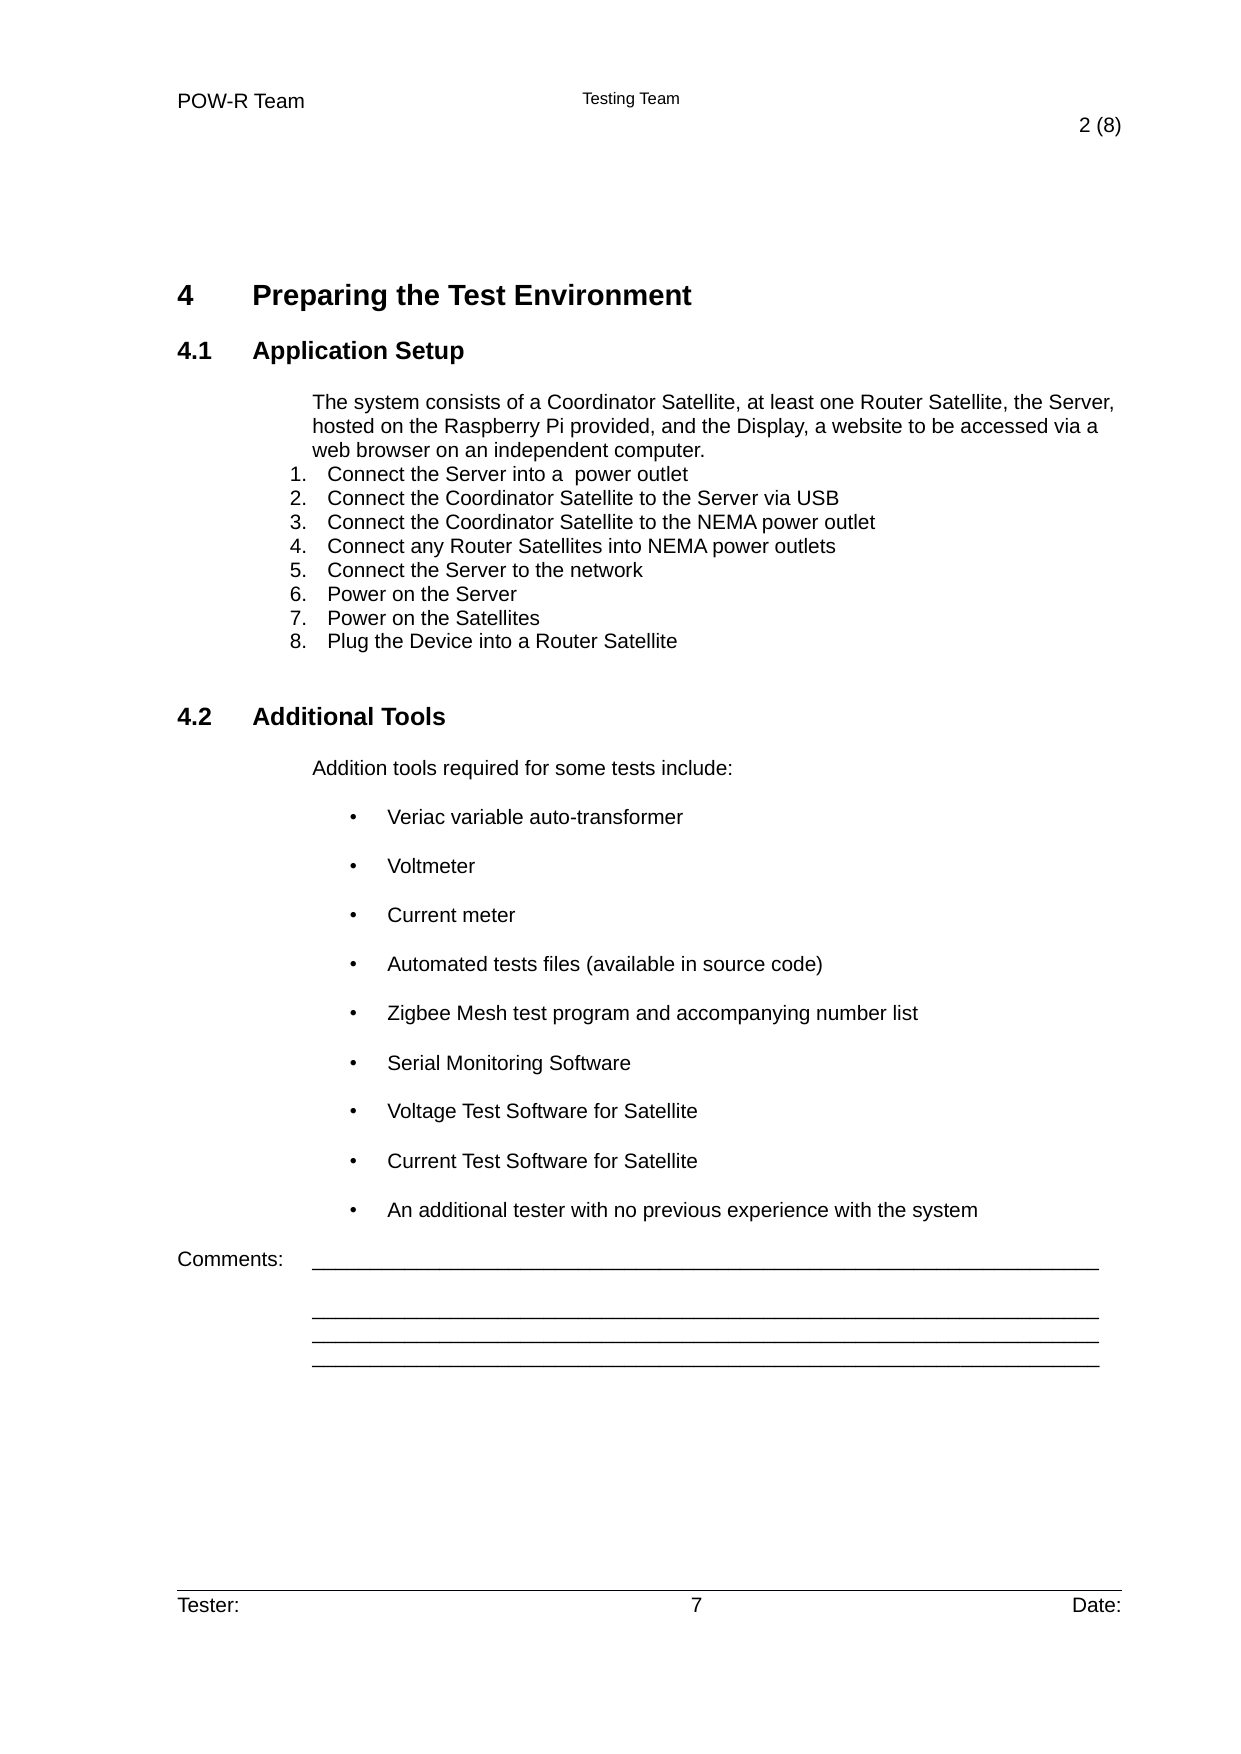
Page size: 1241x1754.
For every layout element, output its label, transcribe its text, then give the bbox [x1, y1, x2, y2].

list Power on the Satellites [289, 605, 1122, 629]
list Voltage Test Software for Satellite [349, 1099, 1122, 1123]
list Veriac variable auto-transformer [349, 805, 1122, 829]
subtitle Additional Tools [177, 702, 1122, 731]
list Connect any Router Satellites into NEMA power outlets [289, 533, 1122, 557]
list Connect the Coordinator Satellite to the Server via USB [289, 486, 1122, 509]
list Connect the Server to the network [289, 557, 1122, 581]
subtitle Application Setup [177, 336, 1122, 365]
list Voltmeter [349, 854, 1122, 878]
list Current Test Software for Satellite [349, 1148, 1122, 1172]
list Connect the Server into a power outlet [289, 462, 1122, 486]
list Plug the Device into a Router Satellite [289, 629, 1122, 653]
text Addition tools required for some tests include: [312, 756, 1122, 780]
text Comments: ____________________________________________________________________ [177, 1247, 1122, 1271]
list An additional tester with no previous experience with the system [349, 1197, 1122, 1222]
list Serial Monitoring Software [349, 1050, 1122, 1074]
list Zigbee Mesh test program and accompanying number list [349, 1001, 1122, 1025]
list Current meter [349, 903, 1122, 927]
list Power on the Server [289, 581, 1122, 605]
list Connect the Coordinator Satellite to the NEMA power outlet [289, 509, 1122, 533]
text ____________________________________________________________________ [177, 1296, 1122, 1319]
text ____________________________________________________________________ [177, 1319, 1122, 1343]
subtitle Preparing the Test Environment [177, 277, 1122, 311]
text The system consists of a Coordinator Satellite, at least one Router Satellite, the Server, hosted on the Raspberry Pi provided, and the Display, a website to be accessed via a web browser on an independent computer. [312, 390, 1122, 462]
list Automated tests files (available in source code) [349, 952, 1122, 976]
text ____________________________________________________________________ [177, 1343, 1122, 1367]
